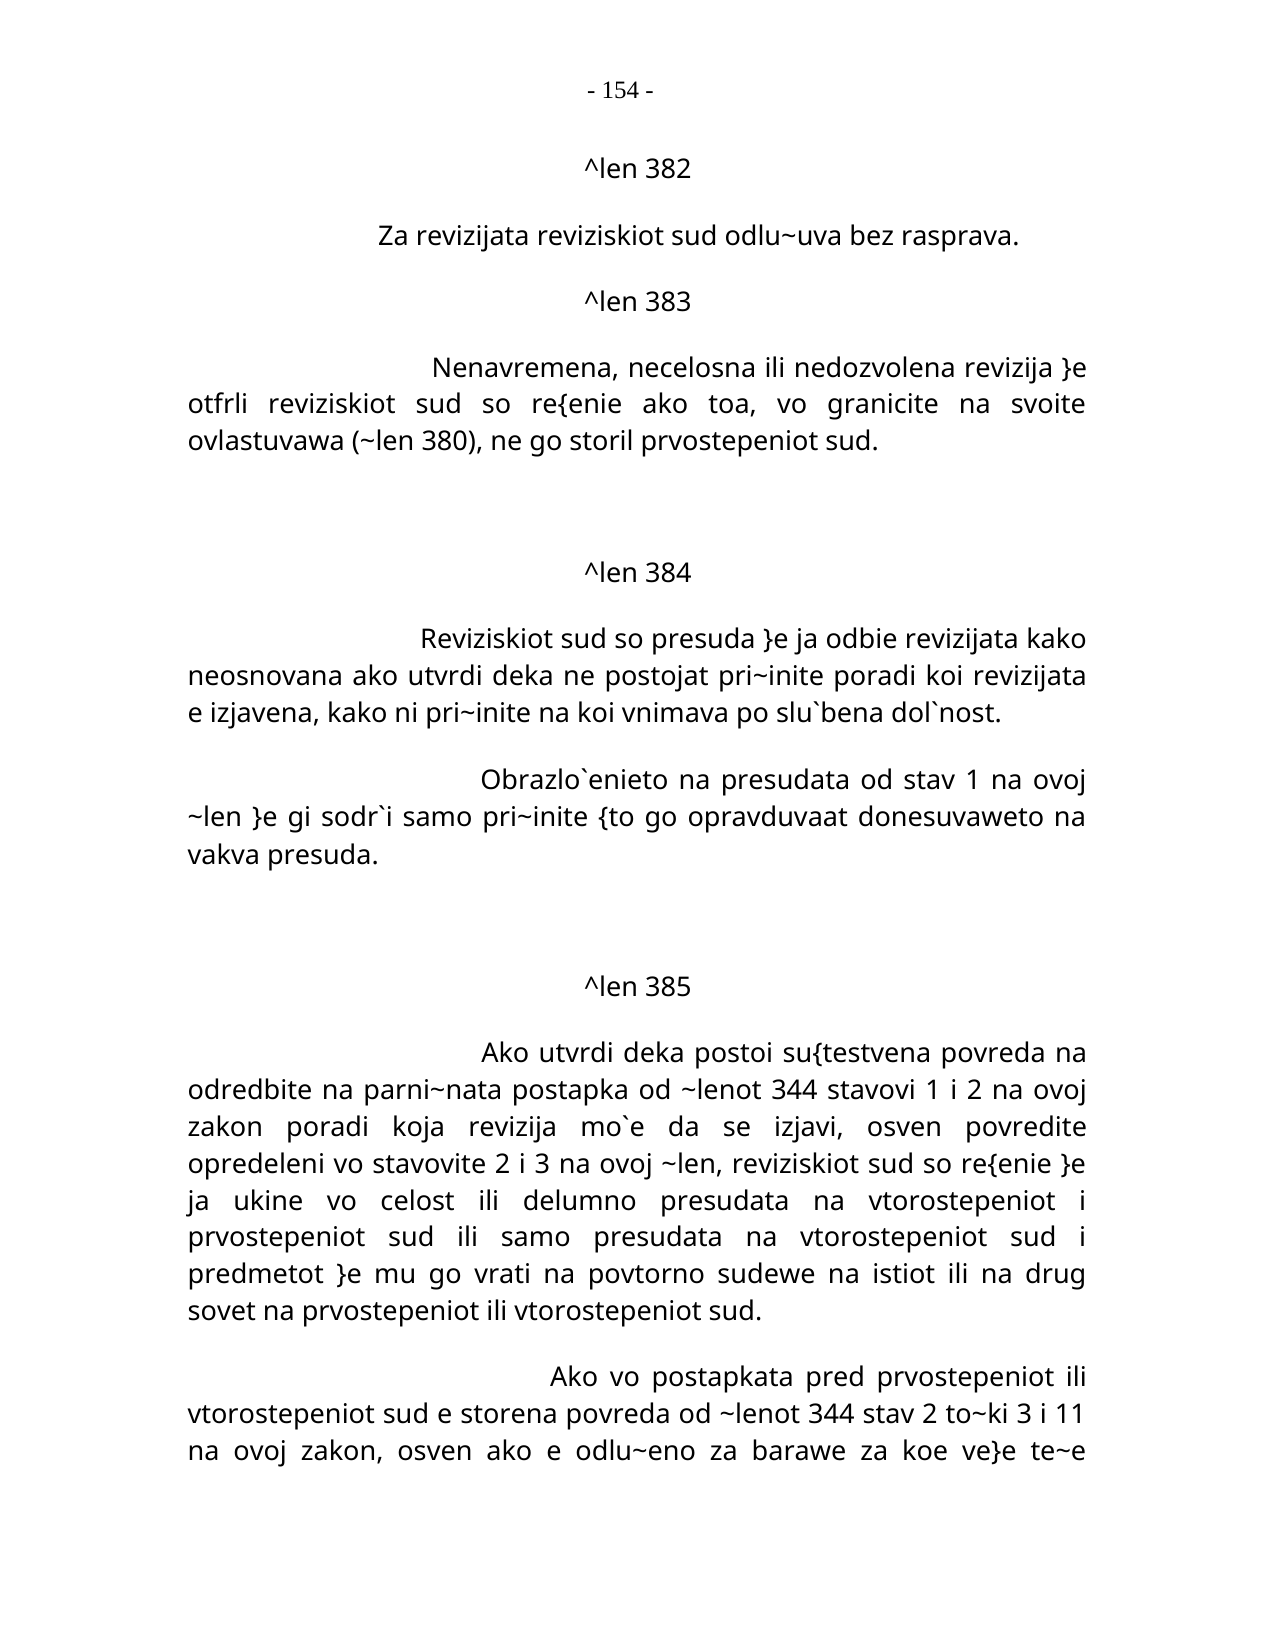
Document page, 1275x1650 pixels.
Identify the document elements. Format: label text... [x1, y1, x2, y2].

text ^len 385 [187, 967, 1087, 1004]
text ^len 382 [187, 150, 1087, 187]
text Nenavremena, necelosna ili nedozvolena revizija }e otfrli reviziskiot sud so re{enie ako toa, vo granicite na svoite ovlastuvawa (~len 380), ne go storil prvostepeniot sud. [187, 348, 1087, 459]
text ^len 384 [187, 554, 1087, 591]
text Ako vo postapkata pred prvostepeniot ili vtorostepeniot sud e storena povreda od ~lenot 344 stav 2 to~ki 3 i 11 na ovoj zakon, osven ako e odlu~eno za barawe za koe ve}e te~e [187, 1358, 1087, 1468]
text Obrazlo`enieto na presudata od stav 1 na ovoj ~len }e gi sodr`i samo pri~inite {to go opravduvaat donesuvaweto na vakva presuda. [187, 760, 1087, 872]
text Reviziskiot sud so presuda }e ja odbie revizijata kako neosnovana ako utvrdi deka ne postojat pri~inite poradi koi revizijata e izjavena, kako ni pri~inite na koi vnimava po slu`bena dol`nost. [187, 620, 1087, 731]
text Ako utvrdi deka postoi su{testvena povreda na odredbite na parni~nata postapka od ~lenot 344 stavovi 1 i 2 na ovoj zakon poradi koja revizija mo`e da se izjavi, osven povredite opredeleni vo stavovite 2 i 3 na ovoj ~len, reviziskiot sud so re{enie }e ja ukine vo celost ili delumno presudata na vtorostepeniot i prvostepeniot sud ili samo presudata na vtorostepeniot sud i predmetot }e mu go vrati na povtorno sudewe na istiot ili na drug sovet na prvostepeniot ili vtorostepeniot sud. [187, 1033, 1087, 1328]
text ^len 383 [187, 282, 1087, 319]
text Za revizijata reviziskiot sud odlu~uva bez rasprava. [187, 216, 1087, 253]
